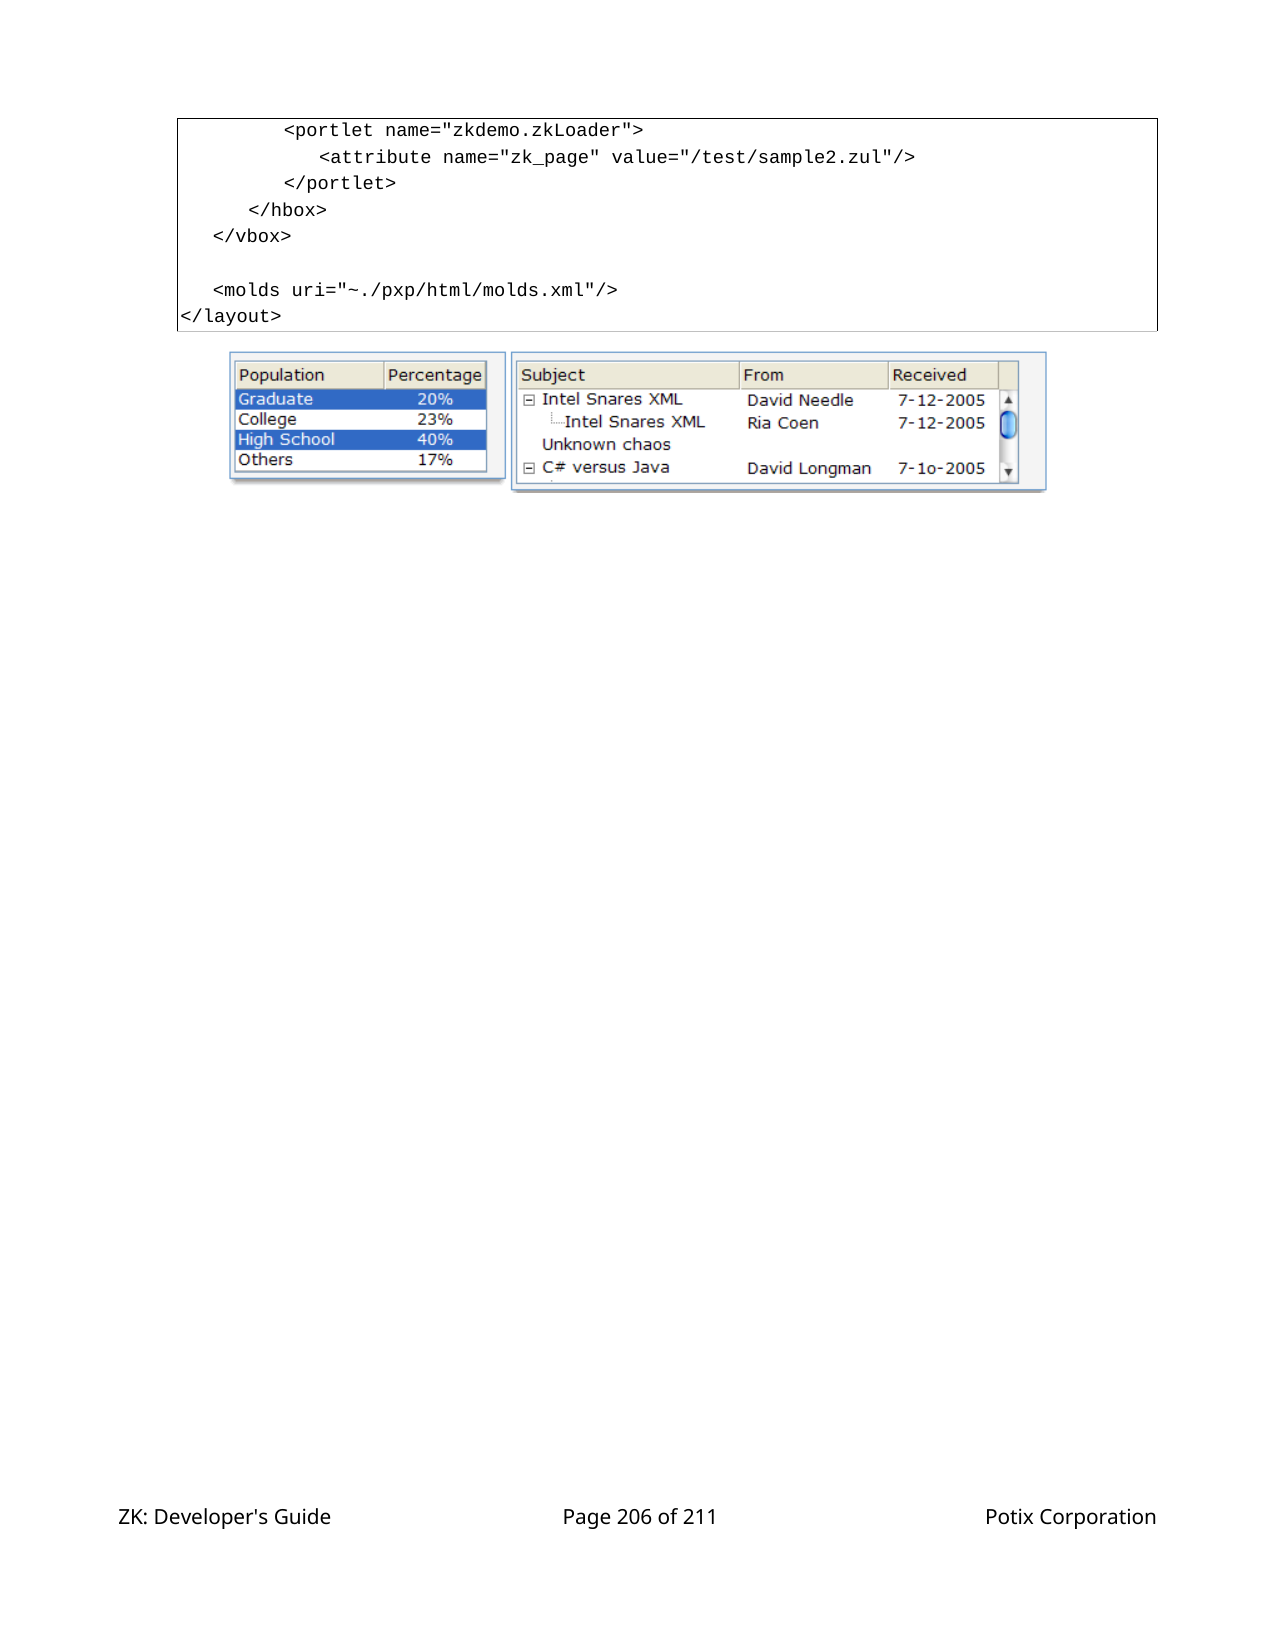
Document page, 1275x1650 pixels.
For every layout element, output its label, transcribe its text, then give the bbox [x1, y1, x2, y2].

text <portlet name="zkdemo.zkLoader"> <attribute name="zk_page" value="/test/sample2.zul"/> </portlet> </hbox> </vbox> <molds uri="~./pxp/html/molds.xml"/> </layout> [178, 119, 1157, 331]
picture [227, 349, 1048, 493]
